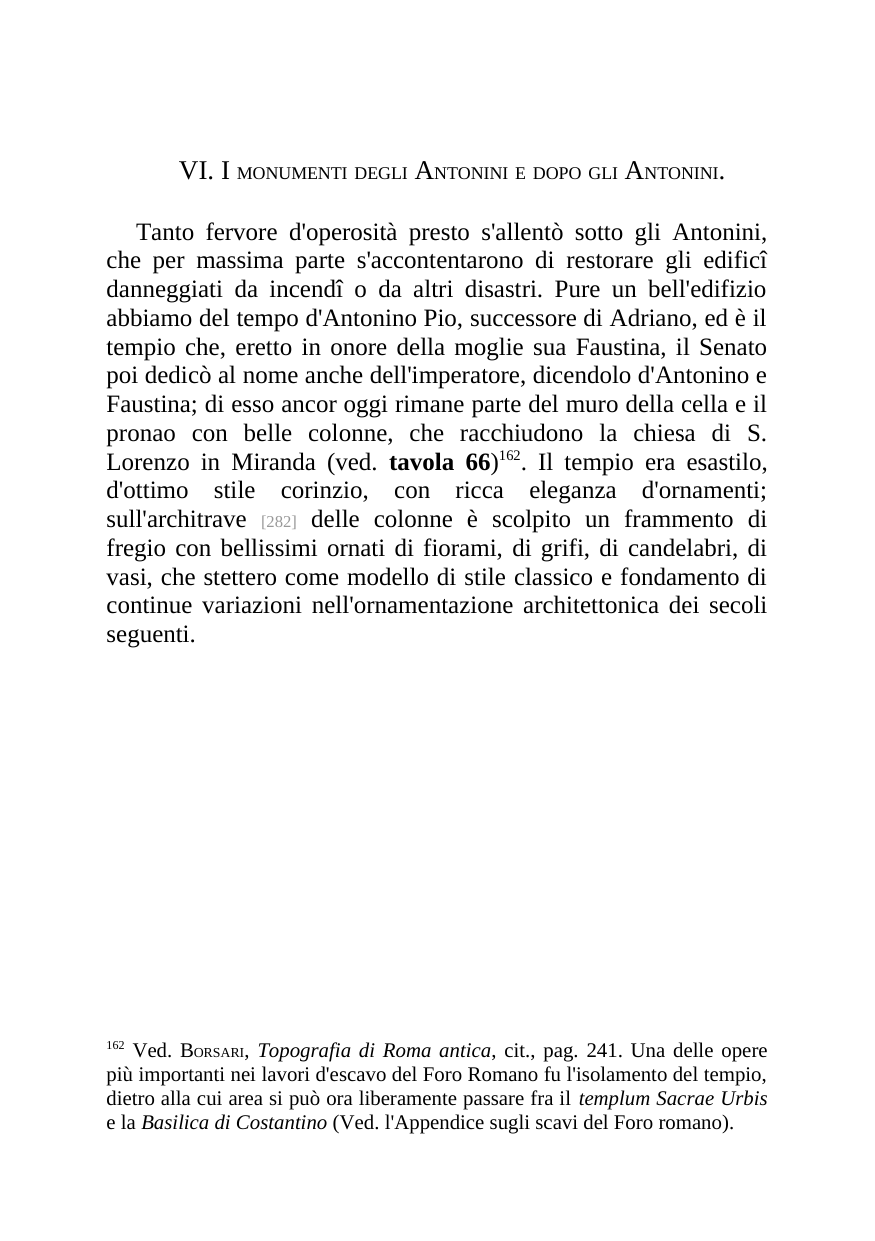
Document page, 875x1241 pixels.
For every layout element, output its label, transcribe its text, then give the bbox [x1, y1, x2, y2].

text Tanto fervore d'operosità presto s'allentò sotto gli Antonini, che per massima parte s'accontentarono di restorare gli edificî danneggiati da incendî o da altri disastri. Pure un bell'edifizio abbiamo del tempo d'Antonino Pio, successore di Adriano, ed è il tempio che, eretto in onore della moglie sua Faustina, il Senato poi dedicò al nome anche dell'imperatore, dicendolo d'Antonino e Faustina; di esso ancor oggi rimane parte del muro della cella e il pronao con belle colonne, che racchiudono la chiesa di S. Lorenzo in Miranda (ved. tavola 66). Il tempio era esastilo, d'ottimo stile corinzio, con ricca eleganza d'ornamenti; sull'architrave [282] delle colonne è scolpito un frammento di fregio con bellissimi ornati di fiorami, di grifi, di candelabri, di vasi, che stettero come modello di stile classico e fondamento di continue variazioni nell'ornamentazione architettonica dei secoli seguenti. [106, 217, 768, 648]
subtitle VI. I monumenti degli Antonini e dopo gli Antonini. [106, 154, 768, 186]
text Ved. Borsari, Topografia di Roma antica, cit., pag. 241. Una delle opere più importanti nei lavori d'escavo del Foro Romano fu l'isolamento del tempio, dietro alla cui area si può ora liberamente passare fra il templum Sacrae Urbis e la Basilica di Costantino (Ved. l'Appendice sugli scavi del Foro romano). [106, 1038, 768, 1134]
